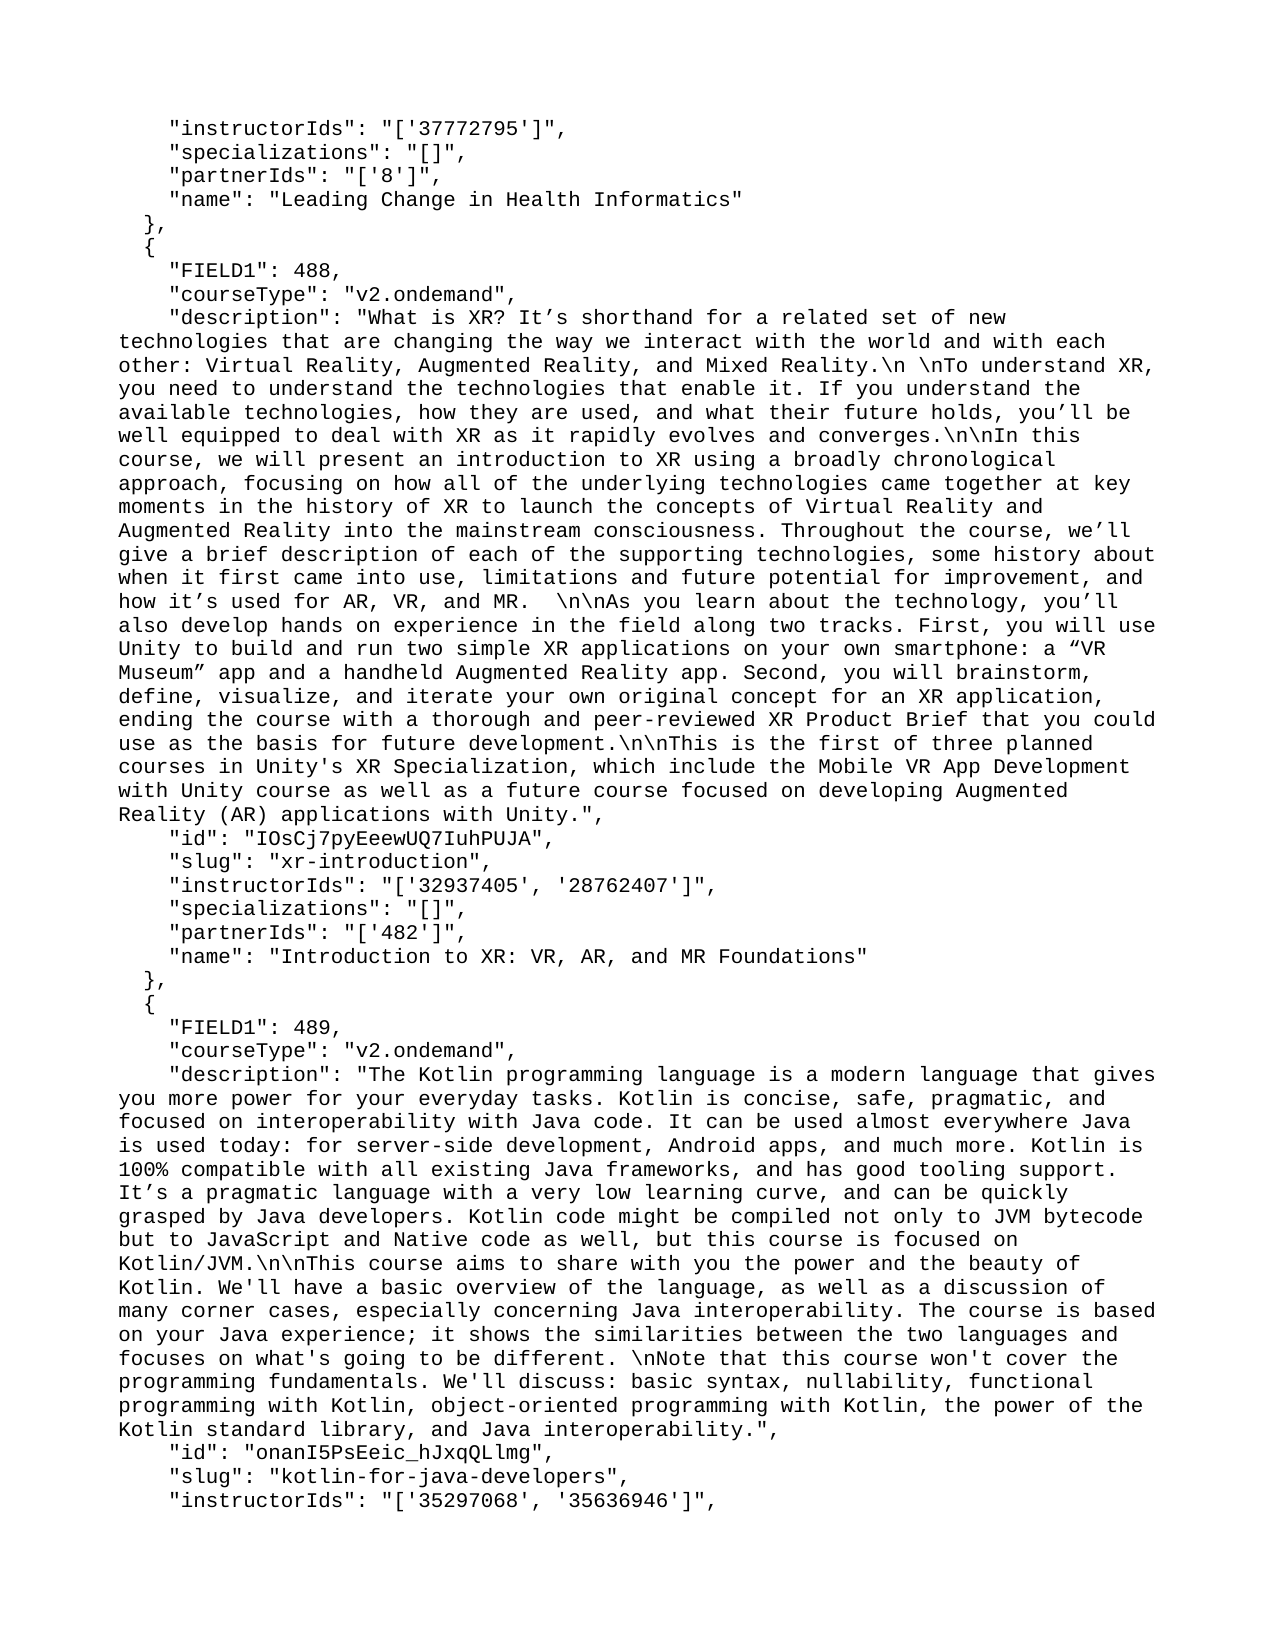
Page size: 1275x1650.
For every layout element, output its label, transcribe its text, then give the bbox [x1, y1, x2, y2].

text "specializations": "[]", [118, 898, 1157, 922]
text "specializations": "[]", [118, 142, 1157, 165]
text "slug": "xr-introduction", [118, 851, 1157, 875]
text "description": "What is XR? It’s shorthand for a related set of new technologies that are changing the way we interact with the world and with each other: Virtual Reality, Augmented Reality, and Mixed Reality.\n \nTo understand XR, you need to understand the technologies that enable it. If you understand the available technologies, how they are used, and what their future holds, you’ll be well equipped to deal with XR as it rapidly evolves and converges.\n\nIn this course, we will present an introduction to XR using a broadly chronological approach, focusing on how all of the underlying technologies came together at key moments in the history of XR to launch the concepts of Virtual Reality and Augmented Reality into the mainstream consciousness. Throughout the course, we’ll give a brief description of each of the supporting technologies, some history about when it first came into use, limitations and future potential for improvement, and how it’s used for AR, VR, and MR. \n\nAs you learn about the technology, you’ll also develop hands on experience in the field along two tracks. First, you will use Unity to build and run two simple XR applications on your own smartphone: a “VR Museum” app and a handheld Augmented Reality app. Second, you will brainstorm, define, visualize, and iterate your own original concept for an XR application, ending the course with a thorough and peer-reviewed XR Product Brief that you could use as the basis for future development.\n\nThis is the first of three planned courses in Unity's XR Specialization, which include the Mobile VR App Development with Unity course as well as a future course focused on developing Augmented Reality (AR) applications with Unity.", [118, 307, 1157, 827]
text { [118, 236, 1157, 260]
text "instructorIds": "['32937405', '28762407']", [118, 875, 1157, 898]
text }, [118, 213, 1157, 236]
text "courseType": "v2.ondemand", [118, 1040, 1157, 1064]
text }, [118, 969, 1157, 993]
text "FIELD1": 488, [118, 260, 1157, 284]
text "id": "onanI5PsEeic_hJxqQLlmg", [118, 1442, 1157, 1466]
text "instructorIds": "['35297068', '35636946']", [118, 1489, 1157, 1513]
text "name": "Leading Change in Health Informatics" [118, 189, 1157, 213]
text "FIELD1": 489, [118, 1017, 1157, 1040]
text "description": "The Kotlin programming language is a modern language that gives you more power for your everyday tasks. Kotlin is concise, safe, pragmatic, and focused on interoperability with Java code. It can be used almost everywhere Java is used today: for server-side development, Android apps, and much more. Kotlin is 100% compatible with all existing Java frameworks, and has good tooling support. It’s a pragmatic language with a very low learning curve, and can be quickly grasped by Java developers. Kotlin code might be compiled not only to JVM bytecode but to JavaScript and Native code as well, but this course is focused on Kotlin/JVM.\n\nThis course aims to share with you the power and the beauty of Kotlin. We'll have a basic overview of the language, as well as a discussion of many corner cases, especially concerning Java interoperability. The course is based on your Java experience; it shows the similarities between the two languages and focuses on what's going to be different. \nNote that this course won't cover the programming fundamentals. We'll discuss: basic syntax, nullability, functional programming with Kotlin, object-oriented programming with Kotlin, the power of the Kotlin standard library, and Java interoperability.", [118, 1064, 1157, 1442]
text "courseType": "v2.ondemand", [118, 284, 1157, 307]
text "partnerIds": "['482']", [118, 922, 1157, 946]
text "instructorIds": "['37772795']", [118, 118, 1157, 142]
text "name": "Introduction to XR: VR, AR, and MR Foundations" [118, 946, 1157, 969]
text "slug": "kotlin-for-java-developers", [118, 1466, 1157, 1489]
text { [118, 993, 1157, 1017]
text "partnerIds": "['8']", [118, 165, 1157, 189]
text "id": "IOsCj7pyEeewUQ7IuhPUJA", [118, 827, 1157, 851]
